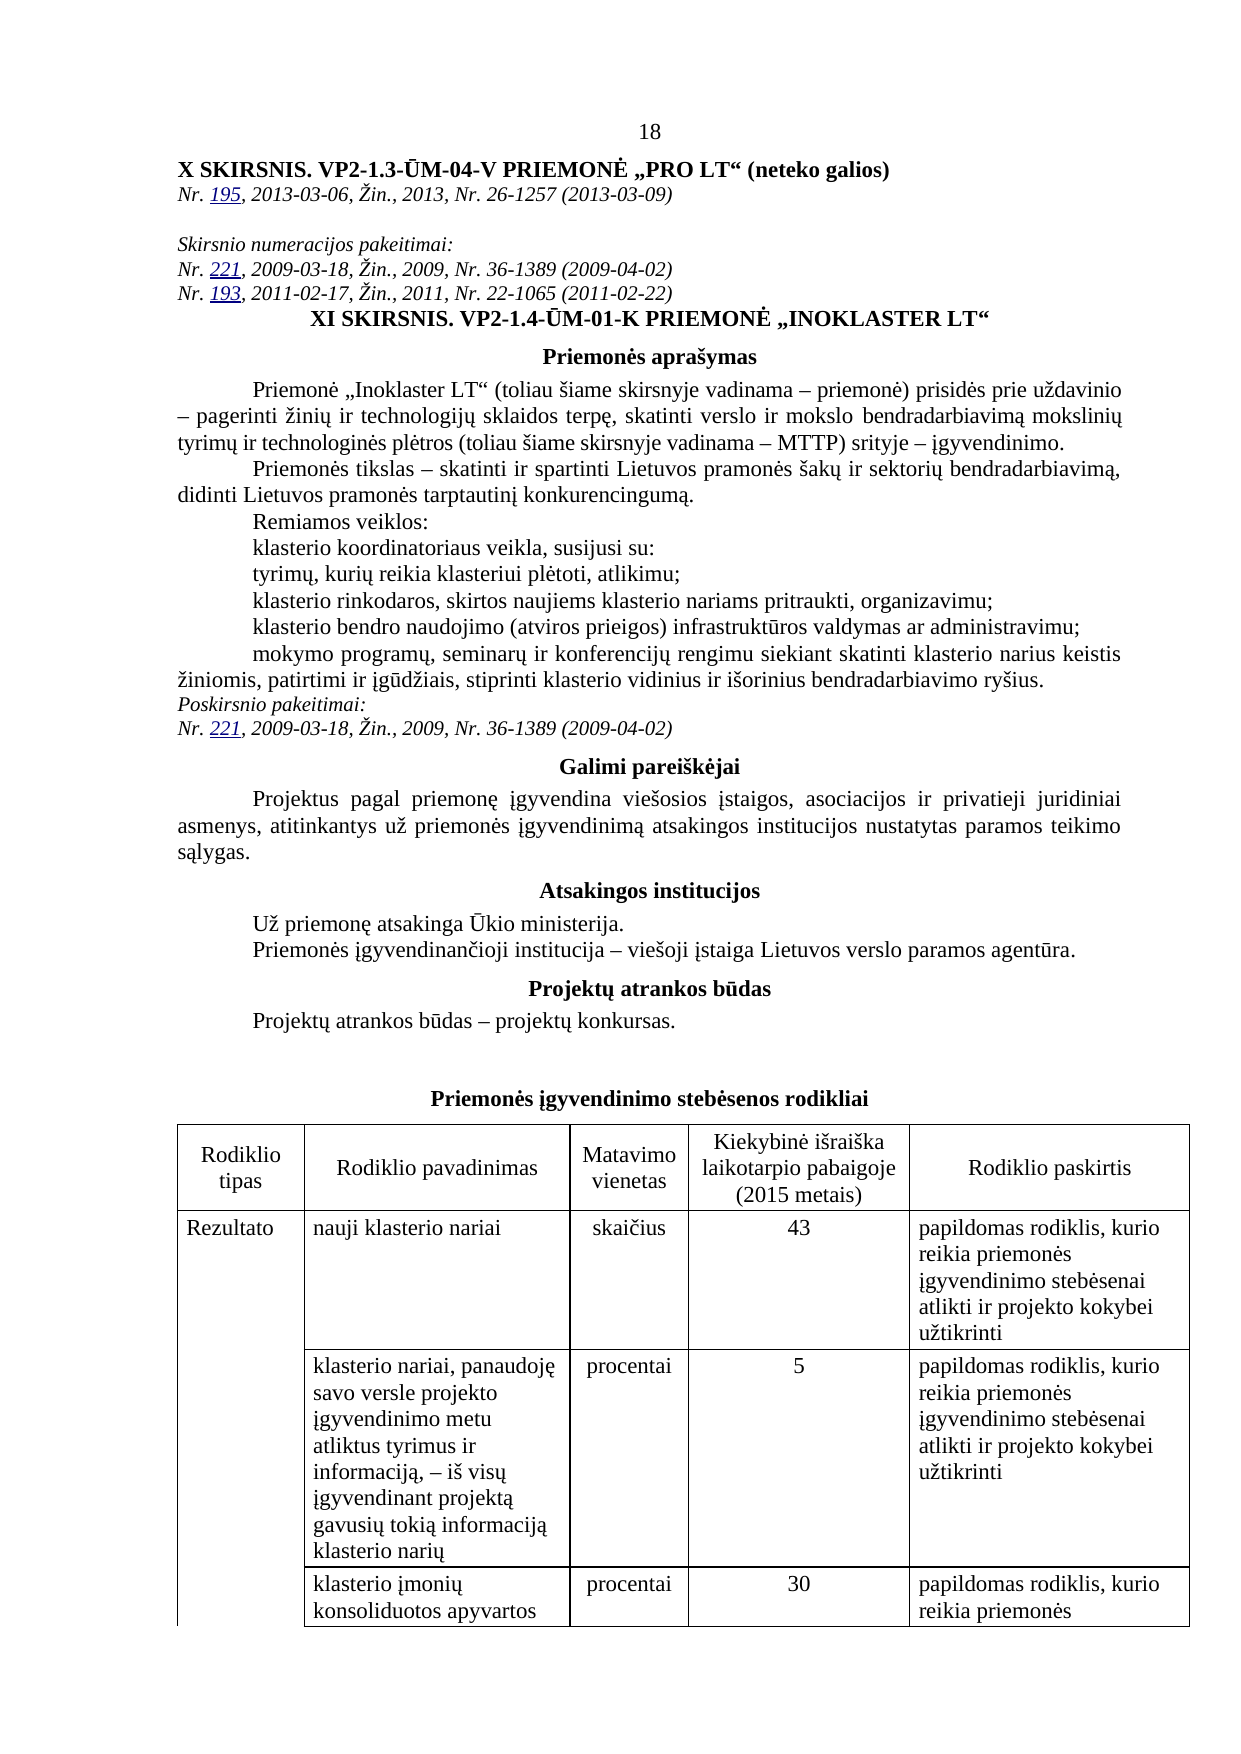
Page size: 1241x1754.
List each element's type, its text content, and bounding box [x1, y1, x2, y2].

text Už priemonę atsakinga Ūkio ministerija. [177, 910, 1122, 936]
text Projektų atrankos būdas – projektų konkursas. [177, 1007, 1122, 1034]
table_cell klasterio nariai, panaudoję savo versle projekto įgyvendinimo metu atliktus tyrimus ir informaciją, – iš visų įgyvendinant projektą gavusių tokią informaciją klasterio narių [305, 1350, 569, 1566]
text Nr. 195, 2013-03-06, Žin., 2013, Nr. 26-1257 (2013-03-09) [177, 182, 1122, 206]
text Nr. 221, 2009-03-18, Žin., 2009, Nr. 36-1389 (2009-04-02) [177, 716, 1122, 740]
table_cell procentai [571, 1350, 688, 1566]
text Skirsnio numeracijos pakeitimai: [177, 232, 1122, 256]
text Nr. 193, 2011-02-17, Žin., 2011, Nr. 22-1065 (2011-02-22) [177, 281, 1122, 304]
table_header Rodiklio paskirtis [910, 1125, 1189, 1210]
text Nr. 221, 2009-03-18, Žin., 2009, Nr. 36-1389 (2009-04-02) [177, 256, 1122, 281]
table_cell procentai [571, 1568, 688, 1626]
text Priemonė „Inoklaster LT“ (toliau šiame skirsnyje vadinama – priemonė) prisidės prie uždavinio – pagerinti žinių ir technologijų sklaidos terpę, skatinti verslo ir mokslo bendradarbiavimą mokslinių tyrimų ir technologinės plėtros (toliau šiame skirsnyje vadinama – MTTP) srityje – įgyvendinimo. [177, 376, 1122, 455]
text Projektus pagal priemonę įgyvendina viešosios įstaigos, asociacijos ir privatieji juridiniai asmenys, atitinkantys už priemonės įgyvendinimą atsakingos institucijos nustatytas paramos teikimo sąlygas. [177, 786, 1122, 864]
subtitle X skirsnis. VP2-1.3-ŪM-04-V priemonė „PRO LT“ (neteko galios) [177, 156, 1122, 182]
text tyrimų, kurių reikia klasteriui plėtoti, atlikimu; [177, 561, 1122, 587]
table_header Rodiklio tipas [178, 1125, 304, 1210]
table_cell 30 [689, 1568, 909, 1626]
text Priemonės įgyvendinimo stebėsenos rodikliai [177, 1085, 1122, 1112]
table_cell nauji klasterio nariai [305, 1211, 569, 1349]
table_cell papildomas rodiklis, kurio reikia priemonės įgyvendinimo stebėsenai atlikti ir projekto kokybei užtikrinti [910, 1350, 1189, 1566]
text Remiamos veiklos: [177, 508, 1122, 534]
text Priemonės tikslas – skatinti ir spartinti Lietuvos pramonės šakų ir sektorių bendradarbiavimą, didinti Lietuvos pramonės tarptautinį konkurencingumą. [177, 455, 1122, 508]
text Galimi pareiškėjai [177, 753, 1122, 779]
subtitle XI SKIRSNIS. VP2-1.4-ŪM-01-K priemonė „Inoklaster LT“ [177, 304, 1122, 331]
table_cell 43 [689, 1211, 909, 1349]
table_header Kiekybinė išraiška laikotarpio pabaigoje (2015 metais) [689, 1125, 909, 1210]
text Poskirsnio pakeitimai: [177, 692, 1122, 716]
table_cell Rezultato [178, 1211, 304, 1626]
text Priemonės aprašymas [177, 343, 1122, 370]
table_header Rodiklio pavadinimas [305, 1125, 569, 1210]
table_cell klasterio įmonių konsoliduotos apyvartos [305, 1568, 569, 1626]
table_cell skaičius [571, 1211, 688, 1349]
text Atsakingos institucijos [177, 877, 1122, 903]
text Priemonės įgyvendinančioji institucija – viešoji įstaiga Lietuvos verslo paramos agentūra. [177, 936, 1122, 962]
text mokymo programų, seminarų ir konferencijų rengimu siekiant skatinti klasterio narius keistis žiniomis, patirtimi ir įgūdžiais, stiprinti klasterio vidinius ir išorinius bendradarbiavimo ryšius. [177, 639, 1122, 692]
table_header Matavimo vienetas [571, 1125, 688, 1210]
table_cell 5 [689, 1350, 909, 1566]
table_cell papildomas rodiklis, kurio reikia priemonės [910, 1568, 1189, 1626]
text Projektų atrankos būdas [177, 975, 1122, 1001]
table_cell papildomas rodiklis, kurio reikia priemonės įgyvendinimo stebėsenai atlikti ir projekto kokybei užtikrinti [910, 1211, 1189, 1349]
text klasterio bendro naudojimo (atviros prieigos) infrastruktūros valdymas ar administravimu; [177, 613, 1122, 639]
text klasterio koordinatoriaus veikla, susijusi su: [177, 534, 1122, 561]
text klasterio rinkodaros, skirtos naujiems klasterio nariams pritraukti, organizavimu; [177, 587, 1122, 613]
